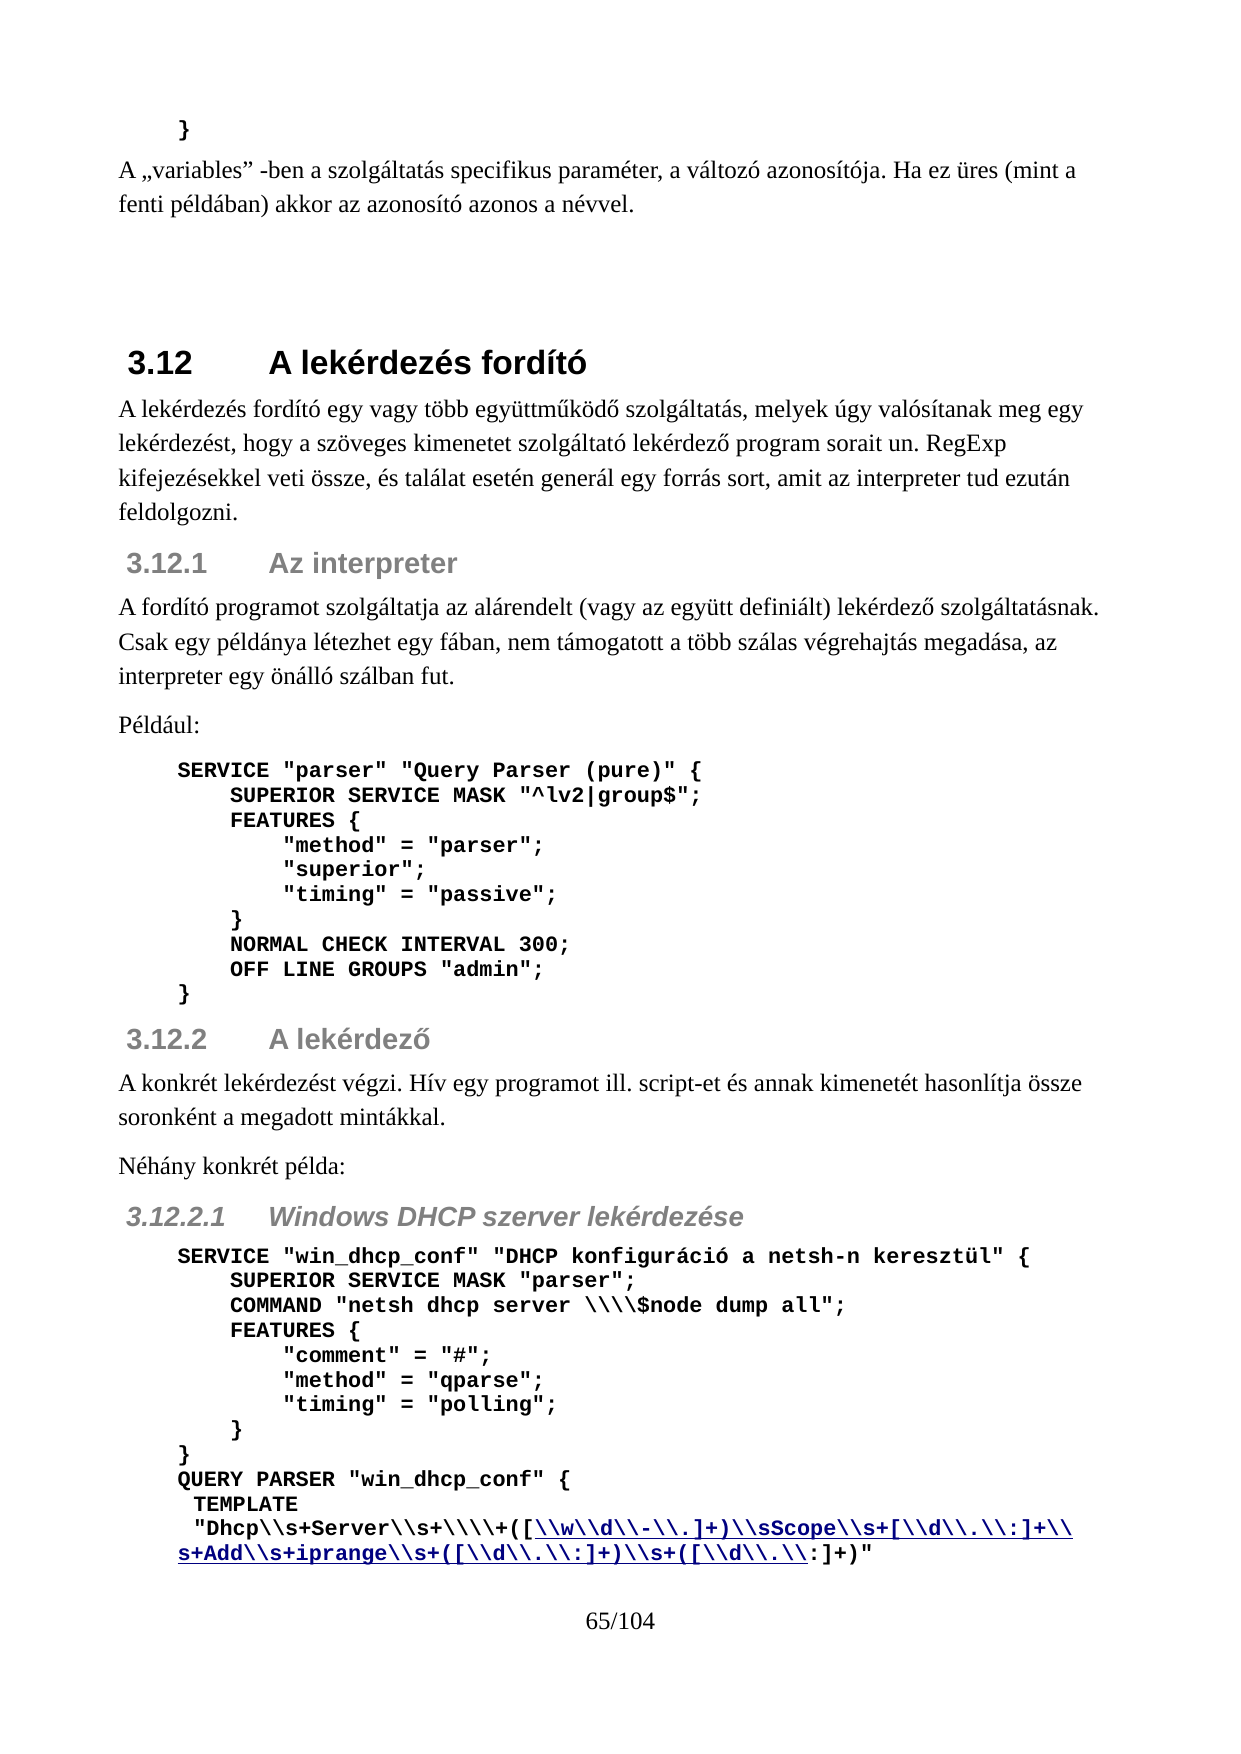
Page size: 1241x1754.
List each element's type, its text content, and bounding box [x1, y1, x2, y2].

text SERVICE "win_dhcp_conf" "DHCP konfiguráció a netsh-n keresztül" { SUPERIOR SERVICE MASK "parser"; COMMAND "netsh dhcp server \\\\$node dump all"; FEATURES { "comment" = "#"; "method" = "qparse"; "timing" = "polling"; } } [177, 1245, 1122, 1468]
text TEMPLATE "Dhcp\\s+Server\\s+\\\\+([\\w\\d\\-\\.]+)\\sScope\\s+[\\d\\.\\:]+\\s+Add\\s+iprange\\s+([\\d\\.\\:]+)\\s+([\\d\\.\\:]+)" [177, 1493, 1122, 1567]
text A lekérdezés fordító egy vagy több együttműködő szolgáltatás, melyek úgy valósítanak meg egy lekérdezést, hogy a szöveges kimenetet szolgáltató lekérdező program sorait un. RegExp kifejezésekkel veti össze, és találat esetén generál egy forrás sort, amit az interpreter tud ezután feldolgozni. [118, 394, 1122, 526]
text Néhány konkrét példa: [118, 1151, 1122, 1180]
text SERVICE "parser" "Query Parser (pure)" { SUPERIOR SERVICE MASK "^lv2|group$"; FEATURES { "method" = "parser"; "superior"; "timing" = "passive"; } NORMAL CHECK INTERVAL 300; OFF LINE GROUPS "admin"; } [177, 759, 1122, 1007]
subtitle Windows DHCP szerver lekérdezése [118, 1201, 1122, 1232]
text A „variables” -ben a szolgáltatás specifikus paraméter, a változó azonosítója. Ha ez üres (mint a fenti példában) akkor az azonosító azonos a névvel. [118, 155, 1122, 218]
subtitle Az interpreter [118, 546, 1122, 580]
subtitle A lekérdező [118, 1022, 1122, 1055]
subtitle A lekérdezés fordító [118, 343, 1122, 381]
text } [177, 118, 1122, 143]
text A konkrét lekérdezést végzi. Hív egy programot ill. script-et és annak kimenetét hasonlítja össze soronként a megadott mintákkal. [118, 1068, 1122, 1131]
text Például: [118, 710, 1122, 739]
text QUERY PARSER "win_dhcp_conf" { [177, 1468, 1122, 1493]
text A fordító programot szolgáltatja az alárendelt (vagy az együtt definiált) lekérdező szolgáltatásnak. Csak egy példánya létezhet egy fában, nem támogatott a több szálas végrehajtás megadása, az interpreter egy önálló szálban fut. [118, 592, 1122, 690]
